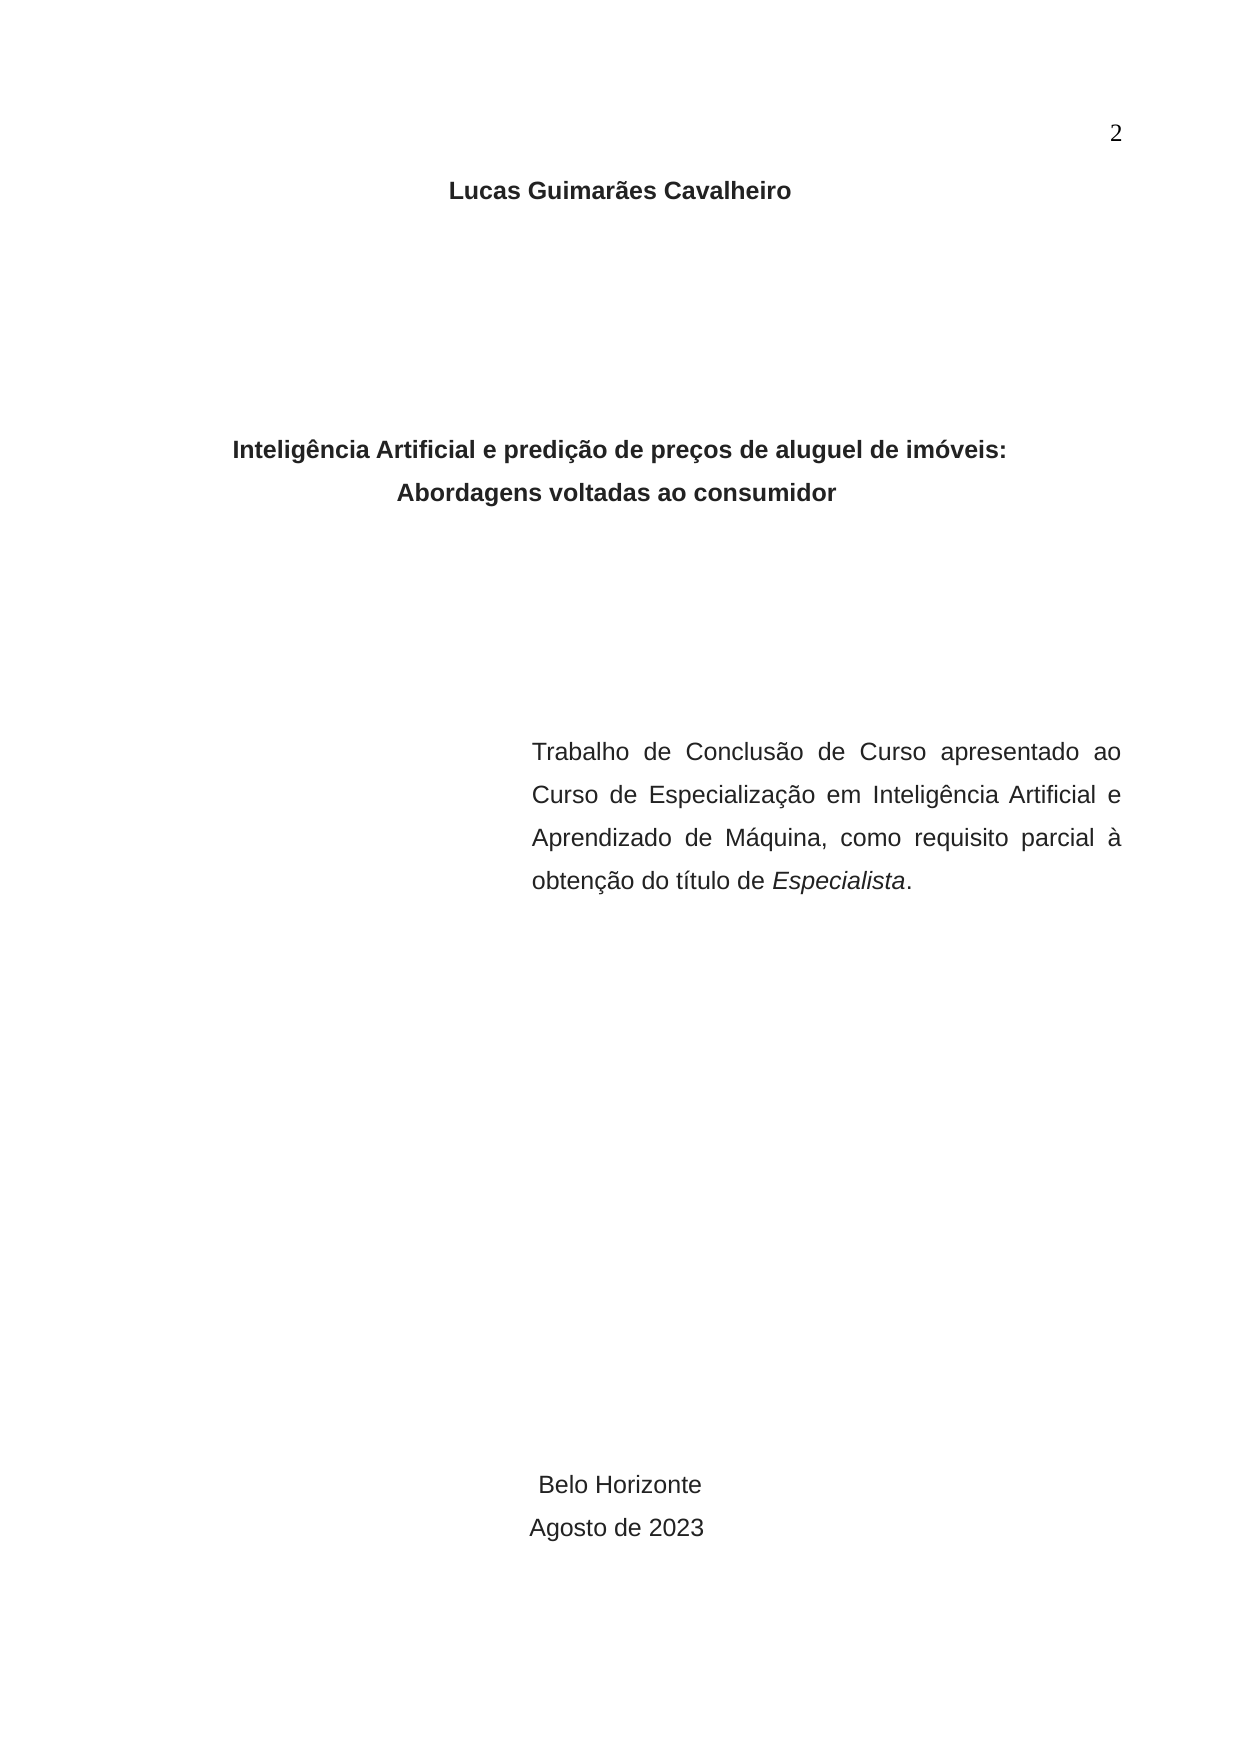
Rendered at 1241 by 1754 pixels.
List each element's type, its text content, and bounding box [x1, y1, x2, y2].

text Belo Horizonte [118, 1470, 1122, 1499]
text Abordagens voltadas ao consumidor [118, 478, 1122, 507]
text Agosto de 2023 [118, 1513, 1122, 1542]
text Lucas Guimarães Cavalheiro [118, 176, 1122, 205]
text Trabalho de Conclusão de Curso apresentado ao Curso de Especialização em Inteligência Artificial e Aprendizado de Máquina, como requisito parcial à obtenção do título de Especialista. [532, 737, 1122, 895]
text Inteligência Artificial e predição de preços de aluguel de imóveis: [118, 435, 1122, 464]
